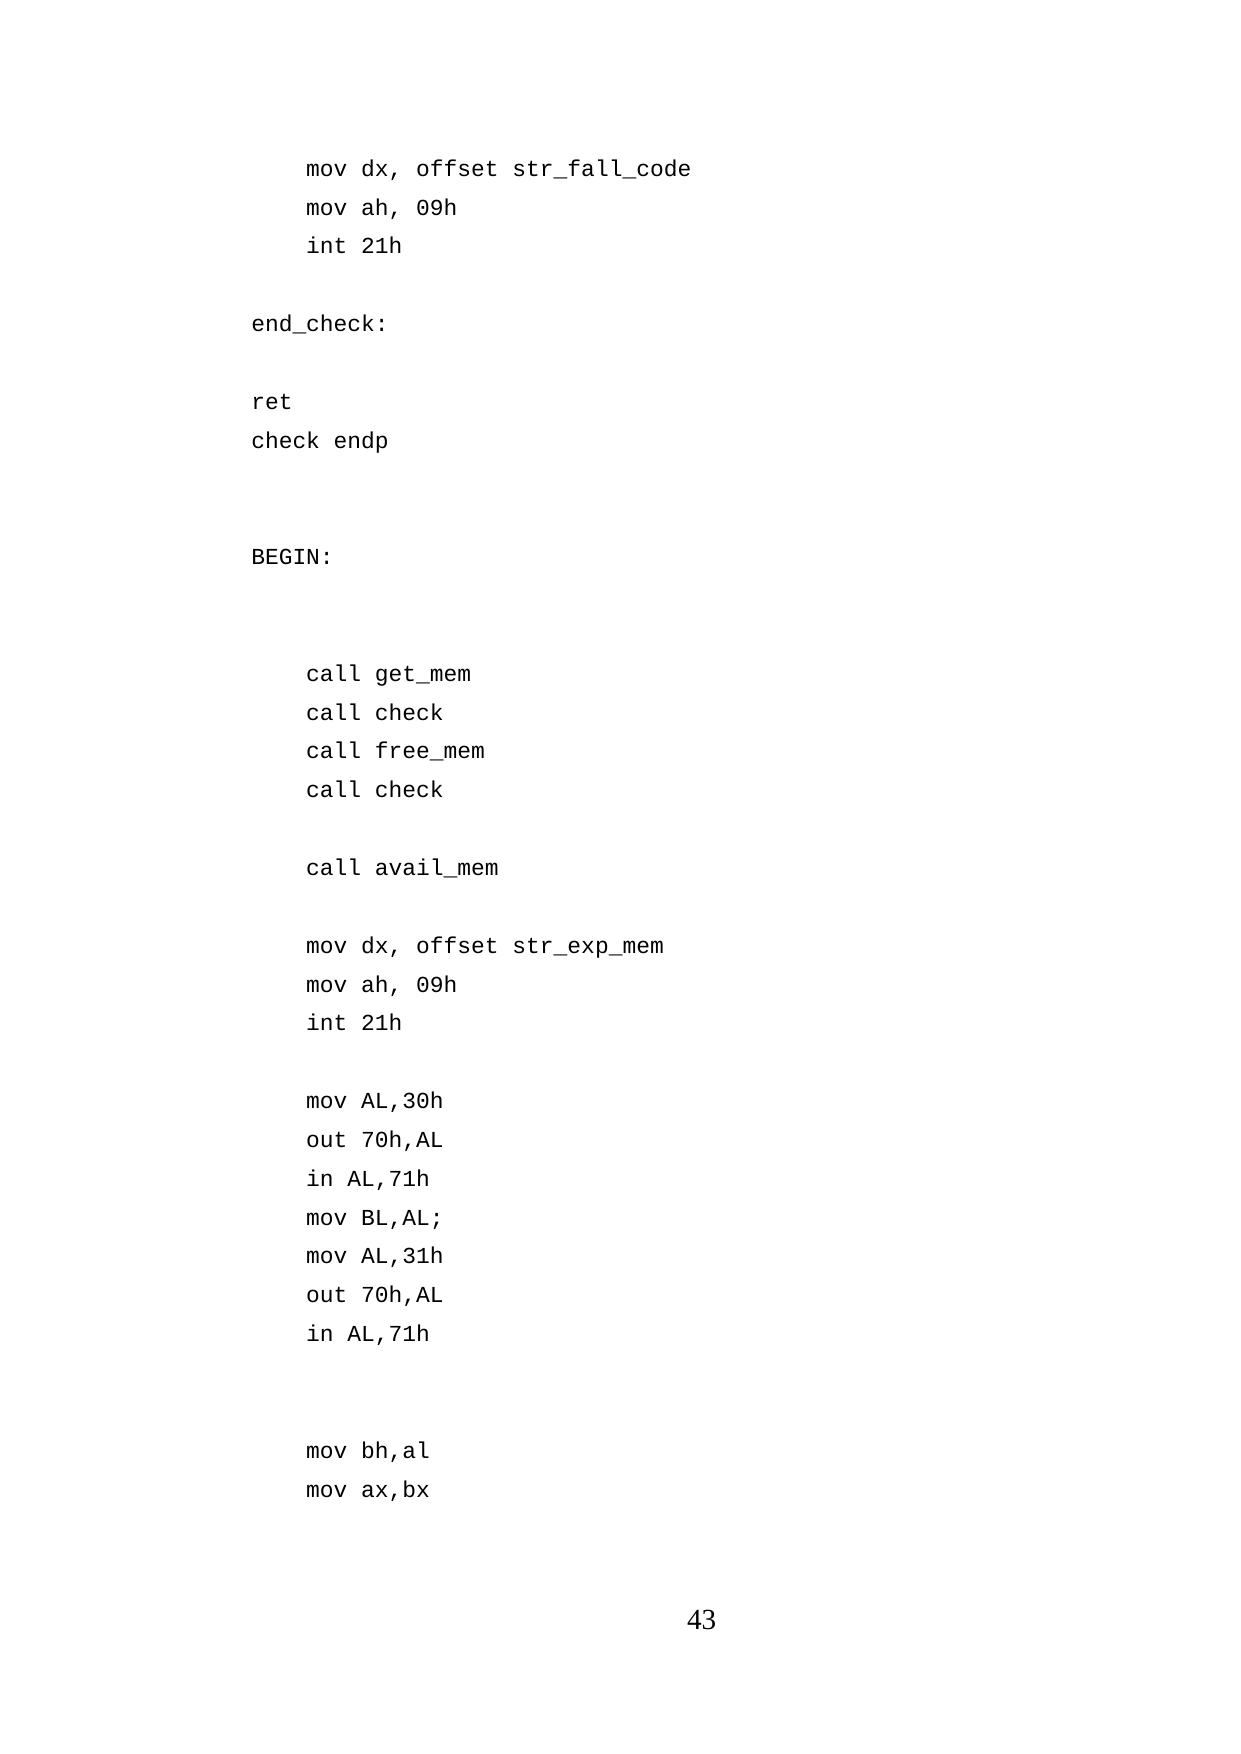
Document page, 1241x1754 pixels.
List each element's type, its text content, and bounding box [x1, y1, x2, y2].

text mov ah, 09h [177, 973, 1152, 999]
text out 70h,AL [177, 1284, 1152, 1310]
text mov dx, offset str_exp_mem [177, 934, 1152, 960]
text mov AL,31h [177, 1245, 1152, 1271]
text in AL,71h [177, 1323, 1152, 1348]
text call free_mem [177, 740, 1152, 766]
text call check [177, 779, 1152, 804]
text in AL,71h [177, 1167, 1152, 1193]
text ret [177, 390, 1152, 416]
text call check [177, 701, 1152, 727]
text end_check: [177, 312, 1152, 338]
text BEGIN: [177, 546, 1152, 571]
text mov BL,AL; [177, 1206, 1152, 1232]
text check endp [177, 429, 1152, 455]
text mov ax,bx [177, 1478, 1152, 1504]
text int 21h [177, 1012, 1152, 1038]
text mov bh,al [177, 1439, 1152, 1465]
text int 21h [177, 235, 1152, 261]
text out 70h,AL [177, 1128, 1152, 1154]
text mov AL,30h [177, 1089, 1152, 1115]
text call get_mem [177, 662, 1152, 688]
text call avail_mem [177, 856, 1152, 882]
text mov ah, 09h [177, 196, 1152, 222]
text mov dx, offset str_fall_code [177, 157, 1152, 183]
